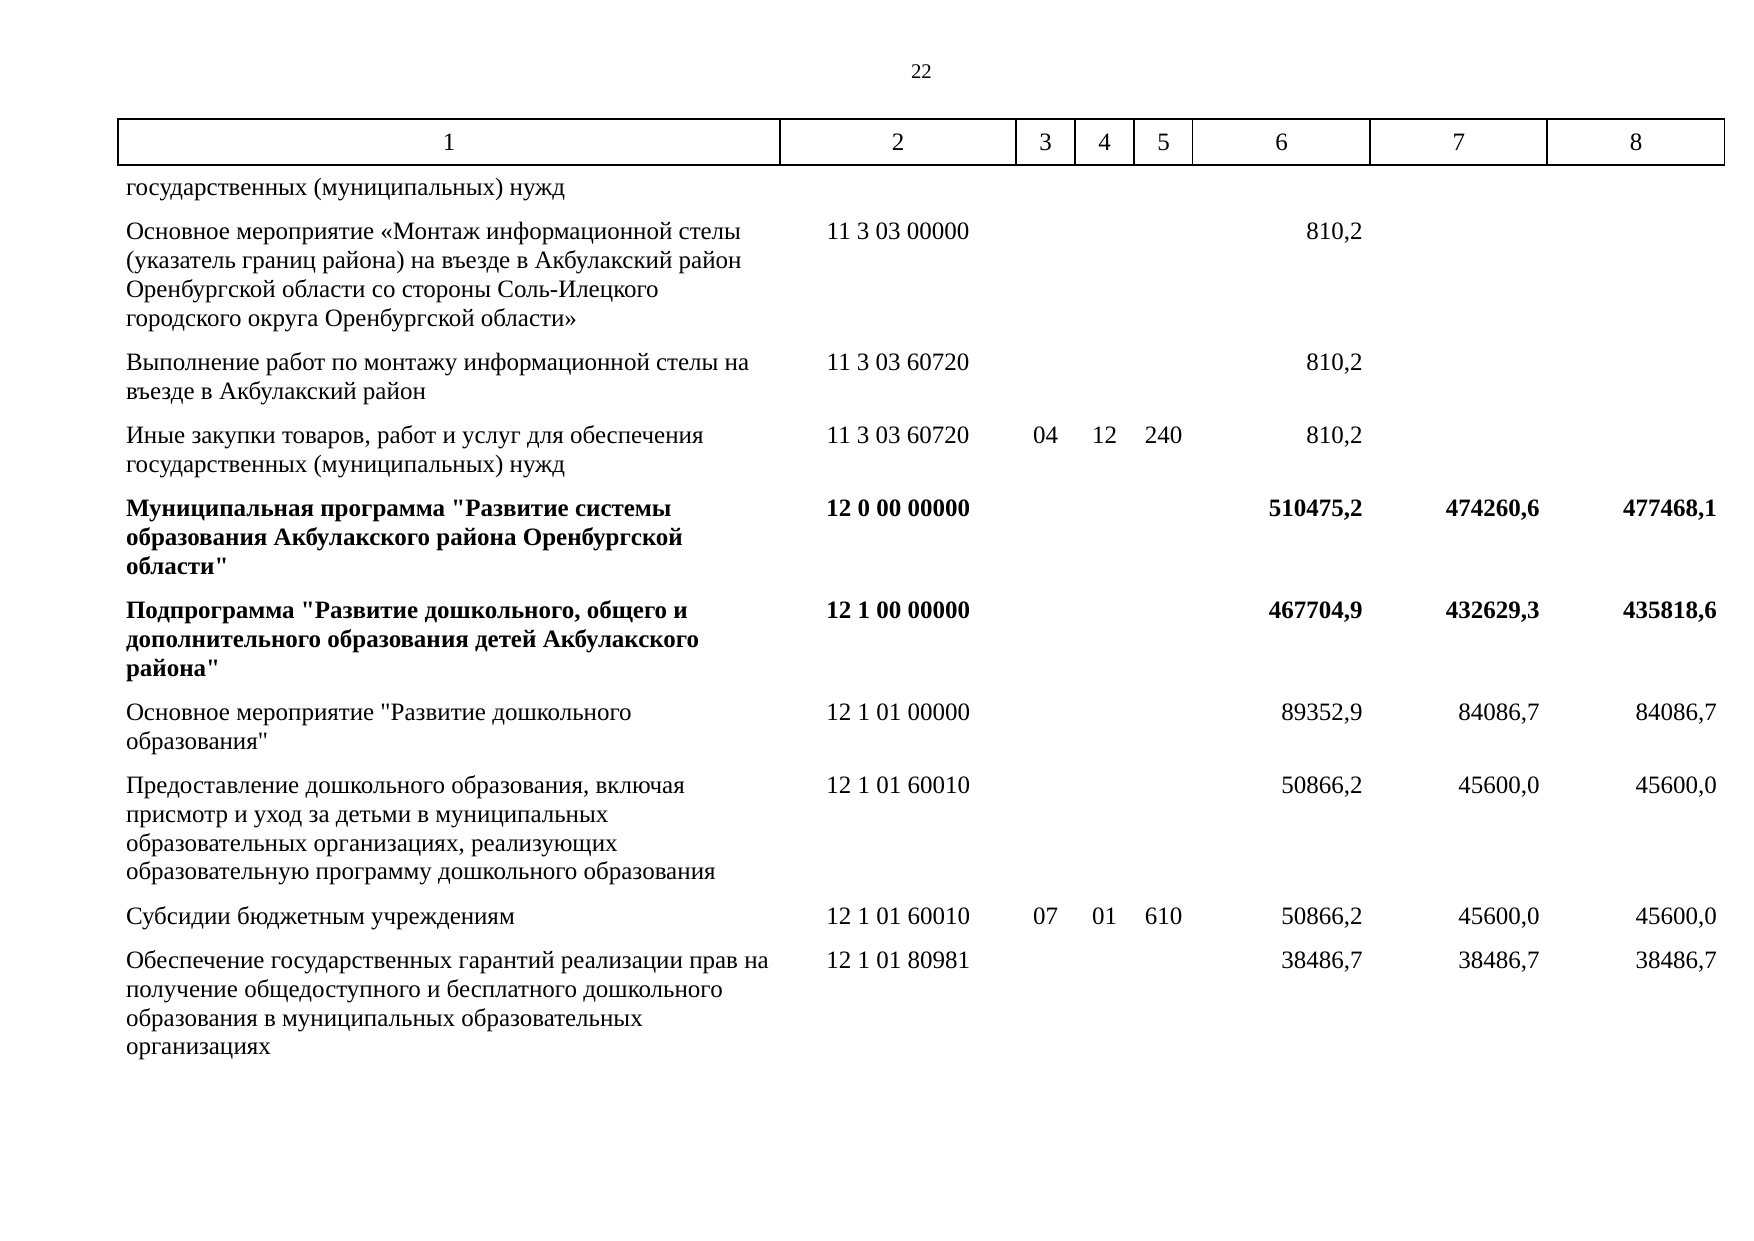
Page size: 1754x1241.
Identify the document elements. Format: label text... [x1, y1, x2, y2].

table_cell 610 [1134, 893, 1193, 937]
table_cell Иные закупки товаров, работ и услуг для обеспечения государственных (муниципальных) нужд [118, 412, 780, 485]
table_cell [1547, 412, 1724, 485]
table_cell 50866,2 [1193, 762, 1370, 893]
table_cell [1134, 339, 1193, 412]
table_cell [1075, 485, 1134, 587]
table_cell 11 3 03 60720 [780, 339, 1016, 412]
table_cell [1370, 209, 1547, 339]
table_header [1371, 120, 1546, 164]
table_cell Основное мероприятие "Развитие дошкольного образования" [118, 689, 780, 762]
table_cell [1134, 587, 1193, 689]
table_header 8 [1555, 128, 1716, 156]
table_cell 12 [1075, 412, 1134, 485]
table_cell [1547, 209, 1724, 339]
table_header 1 [126, 128, 772, 156]
table_cell 12 1 01 80981 [780, 937, 1016, 1068]
table_cell 04 [1016, 412, 1075, 485]
table_cell [1134, 485, 1193, 587]
table_header [1076, 120, 1133, 164]
table_cell [1016, 166, 1075, 208]
table_cell Основное мероприятие «Монтаж информационной стелы (указатель границ района) на въезде в Акбулакский район Оренбургской области со стороны Соль-Илецкого городского округа Оренбургской области» [118, 209, 780, 339]
table_cell 84086,7 [1547, 689, 1724, 762]
table_cell [1370, 412, 1547, 485]
table_cell 467704,9 [1193, 587, 1370, 689]
table_cell [1547, 166, 1724, 208]
table_cell 45600,0 [1370, 762, 1547, 893]
table_header [1017, 120, 1074, 164]
table_cell [1547, 339, 1724, 412]
table_cell 240 [1134, 412, 1193, 485]
table_cell 45600,0 [1547, 762, 1724, 893]
table_cell 12 1 01 60010 [780, 893, 1016, 937]
table_cell [1016, 937, 1075, 1068]
table_cell 810,2 [1193, 339, 1370, 412]
table_cell 07 [1016, 893, 1075, 937]
table_cell [1016, 689, 1075, 762]
table_cell 11 3 03 00000 [780, 209, 1016, 339]
table_header [1135, 120, 1192, 164]
table_cell 45600,0 [1370, 893, 1547, 937]
table_cell [1016, 587, 1075, 689]
table_cell [1016, 209, 1075, 339]
table_cell 432629,3 [1370, 587, 1547, 689]
table_cell Субсидии бюджетным учреждениям [118, 893, 780, 937]
table_cell 11 3 03 60720 [780, 412, 1016, 485]
table_cell [1370, 166, 1547, 208]
table_cell 84086,7 [1370, 689, 1547, 762]
table_cell Обеспечение государственных гарантий реализации прав на получение общедоступного и бесплатного дошкольного образования в муниципальных образовательных организациях [118, 937, 780, 1068]
table_header [1548, 120, 1724, 164]
table_header 5 [1142, 128, 1185, 156]
table_cell [1134, 762, 1193, 893]
table_cell 12 1 01 00000 [780, 689, 1016, 762]
table_cell 12 0 00 00000 [780, 485, 1016, 587]
table_cell [1075, 339, 1134, 412]
table_cell 38486,7 [1547, 937, 1724, 1068]
table_cell [1075, 166, 1134, 208]
table_header 3 [1024, 128, 1067, 156]
table_cell 45600,0 [1547, 893, 1724, 937]
table_cell 474260,6 [1370, 485, 1547, 587]
table_cell 810,2 [1193, 209, 1370, 339]
table_cell 435818,6 [1547, 587, 1724, 689]
table_cell [1075, 937, 1134, 1068]
table_cell Выполнение работ по монтажу информационной стелы на въезде в Акбулакский район [118, 339, 780, 412]
table_cell [1075, 762, 1134, 893]
table_header 6 [1201, 128, 1362, 156]
table_cell [1016, 339, 1075, 412]
table_cell [1134, 166, 1193, 208]
table_cell 01 [1075, 893, 1134, 937]
table_cell [1193, 166, 1370, 208]
table_cell государственных (муниципальных) нужд [118, 166, 780, 208]
table_cell Муниципальная программа "Развитие системы образования Акбулакского района Оренбургской области" [118, 485, 780, 587]
table_cell [1370, 339, 1547, 412]
table_cell 38486,7 [1193, 937, 1370, 1068]
table_cell 89352,9 [1193, 689, 1370, 762]
table_cell Подпрограмма "Развитие дошкольного, общего и дополнительного образования детей Акбулакского района" [118, 587, 780, 689]
table_header [119, 120, 779, 164]
table_cell [1075, 689, 1134, 762]
table_header 4 [1083, 128, 1126, 156]
table_cell Предоставление дошкольного образования, включая присмотр и уход за детьми в муниципальных образовательных организациях, реализующих образовательную программу дошкольного образования [118, 762, 780, 893]
table_cell 12 1 01 60010 [780, 762, 1016, 893]
table_cell [1134, 937, 1193, 1068]
table_cell [1075, 587, 1134, 689]
table_cell 510475,2 [1193, 485, 1370, 587]
table_cell [780, 166, 1016, 208]
table_cell 12 1 00 00000 [780, 587, 1016, 689]
table_header [1193, 120, 1369, 164]
table_cell [1134, 689, 1193, 762]
table_cell 38486,7 [1370, 937, 1547, 1068]
table_cell [1134, 209, 1193, 339]
table_header [781, 120, 1015, 164]
table_header 7 [1378, 128, 1539, 156]
table_header 2 [788, 128, 1008, 156]
table_cell [1016, 485, 1075, 587]
table_cell 477468,1 [1547, 485, 1724, 587]
table_cell [1075, 209, 1134, 339]
table_cell 50866,2 [1193, 893, 1370, 937]
table_cell [1016, 762, 1075, 893]
table_cell 810,2 [1193, 412, 1370, 485]
